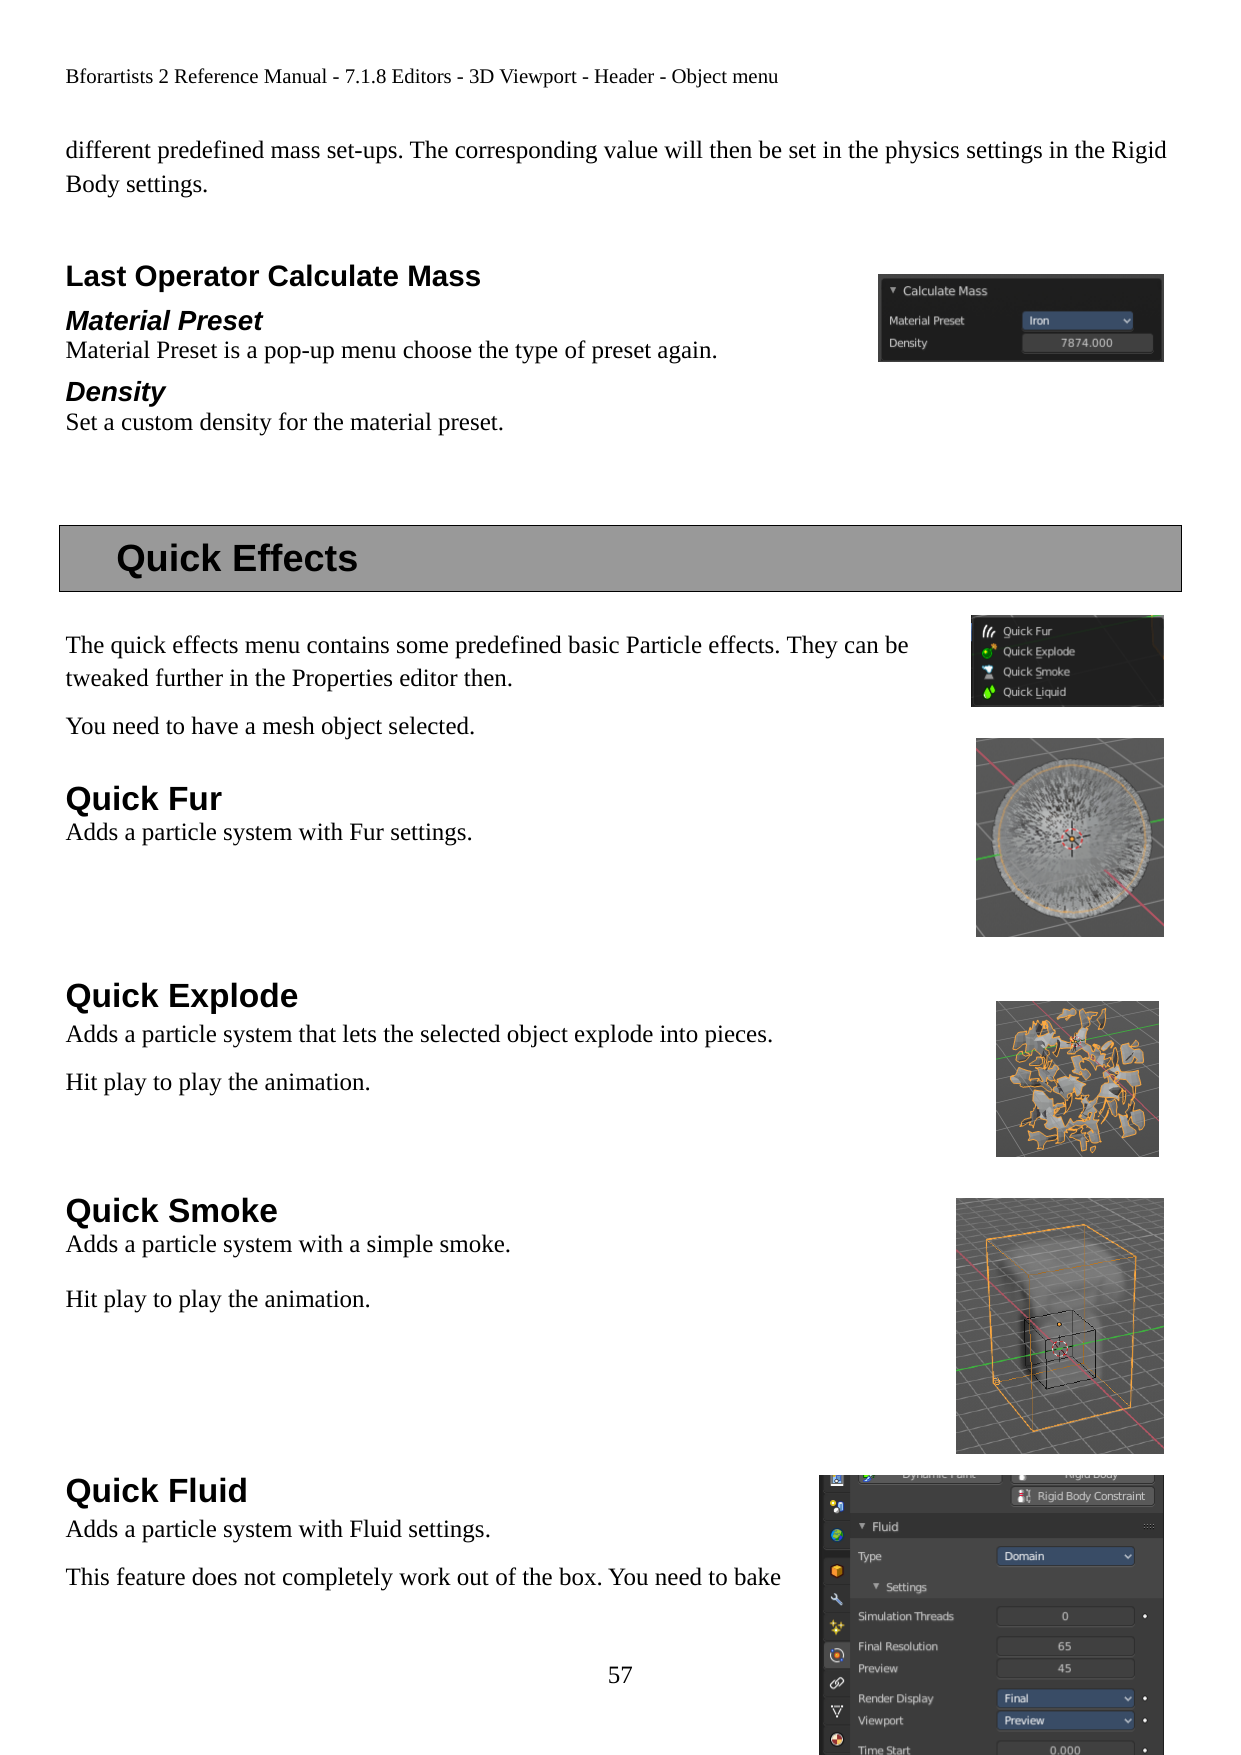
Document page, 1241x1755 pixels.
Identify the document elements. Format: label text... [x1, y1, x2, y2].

text Material Preset is a pop-up menu choose the type of preset again. [59, 336, 1181, 364]
text Set a custom density for the material preset. [59, 408, 1181, 435]
subtitle [1164, 299, 1181, 336]
text Hit play to play the animation. [59, 1285, 956, 1313]
text This feature does not completely work out of the box. You need to bake [59, 1557, 819, 1597]
subtitle Material Preset [59, 299, 878, 336]
picture [996, 1001, 1159, 1157]
text You need to have a mesh object selected. [59, 706, 1181, 739]
subtitle Quick Fur [59, 774, 976, 818]
subtitle Density [59, 370, 1181, 408]
picture [819, 1475, 1164, 1755]
table_header Quick Effects [60, 526, 1181, 591]
text Adds a particle system with Fluid settings. [59, 1509, 819, 1543]
subtitle Quick Smoke [59, 1186, 1181, 1230]
text different predefined mass set-ups. The corresponding value will then be set in the physics settings in the Rigid Body settings. [59, 130, 1181, 198]
text Hit play to play the animation. [59, 1062, 996, 1096]
text Adds a particle system with Fur settings. [59, 818, 976, 846]
subtitle Last Operator Calculate Mass [59, 254, 1181, 293]
picture [976, 738, 1164, 937]
text The quick effects menu contains some predefined basic Particle effects. They can be tweaked further in the Properties editor then. [59, 624, 971, 692]
subtitle Quick Explode [59, 971, 1181, 1014]
picture [971, 615, 1164, 707]
text [1159, 1062, 1181, 1096]
text Adds a particle system that lets the selected object explode into pieces. [59, 1014, 996, 1048]
text Adds a particle system with a simple smoke. [59, 1230, 956, 1257]
subtitle Quick Fluid [59, 1466, 1181, 1509]
picture [878, 274, 1164, 362]
picture [956, 1198, 1164, 1454]
subtitle [1164, 774, 1181, 818]
